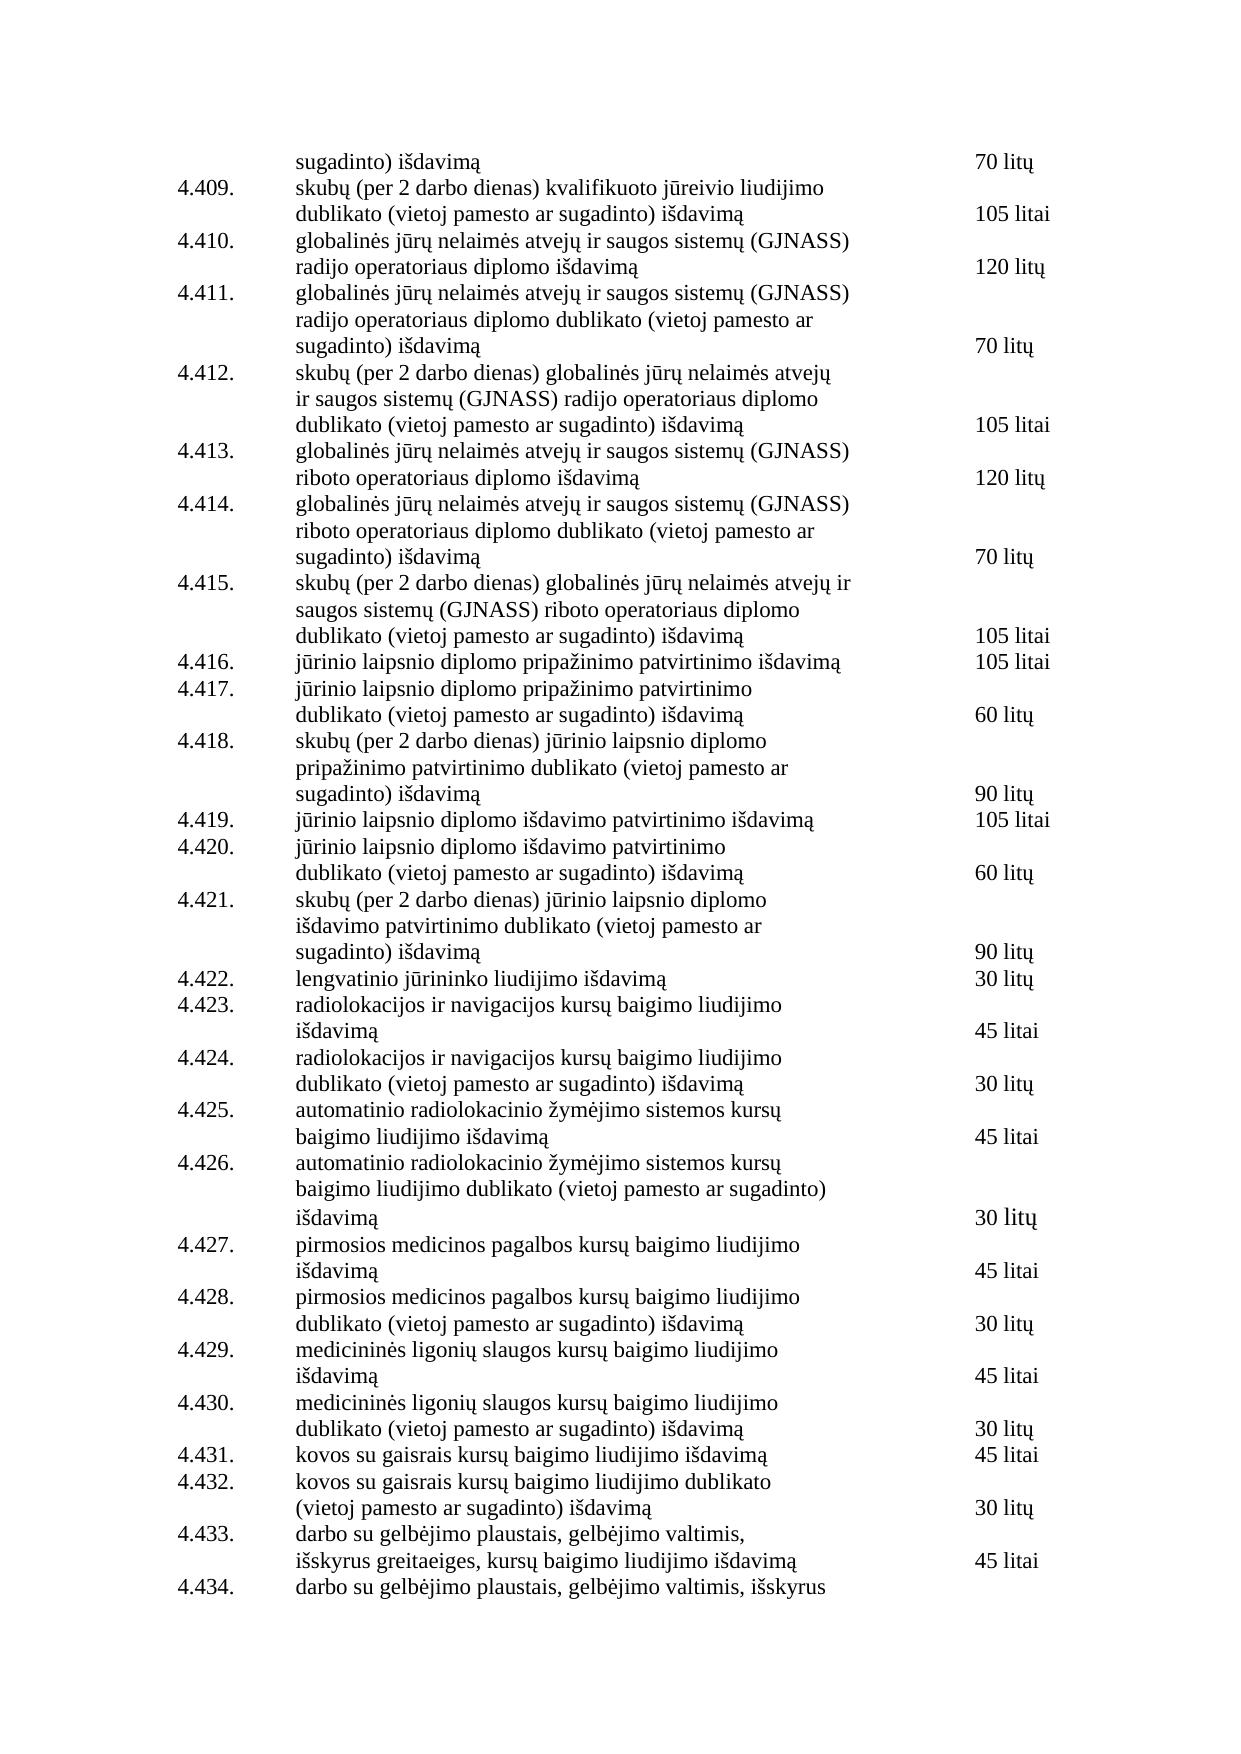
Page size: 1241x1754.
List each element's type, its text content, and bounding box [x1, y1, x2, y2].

text dublikato (vietoj pamesto ar sugadinto) išdavimą 60 litų [177, 701, 1122, 727]
text dublikato (vietoj pamesto ar sugadinto) išdavimą 30 litų [177, 1070, 1122, 1096]
text baigimo liudijimo išdavimą 45 litai [177, 1123, 1122, 1149]
text išdavimą 45 litai [177, 1257, 1122, 1283]
text 4.412. skubų (per 2 darbo dienas) globalinės jūrų nelaimės atvejų [177, 358, 1122, 385]
text 4.418. skubų (per 2 darbo dienas) jūrinio laipsnio diplomo [177, 727, 1122, 754]
text 4.422. lengvatinio jūrininko liudijimo išdavimą 30 litų [177, 965, 1122, 991]
text sugadinto) išdavimą 90 litų [177, 938, 1122, 965]
text ir saugos sistemų (GJNASS) radijo operatoriaus diplomo [177, 385, 1122, 411]
text dublikato (vietoj pamesto ar sugadinto) išdavimą 60 litų [177, 859, 1122, 886]
text 4.434. darbo su gelbėjimo plaustais, gelbėjimo valtimis, išskyrus [177, 1573, 1122, 1599]
text baigimo liudijimo dublikato (vietoj pamesto ar sugadinto) [177, 1176, 1122, 1202]
text dublikato (vietoj pamesto ar sugadinto) išdavimą 30 litų [177, 1415, 1122, 1441]
text 4.425. automatinio radiolokacinio žymėjimo sistemos kursų [177, 1096, 1122, 1123]
text 4.433. darbo su gelbėjimo plaustais, gelbėjimo valtimis, [177, 1521, 1122, 1547]
text 4.427. pirmosios medicinos pagalbos kursų baigimo liudijimo [177, 1231, 1122, 1257]
text 4.423. radiolokacijos ir navigacijos kursų baigimo liudijimo [177, 991, 1122, 1017]
text 4.421. skubų (per 2 darbo dienas) jūrinio laipsnio diplomo [177, 886, 1122, 912]
text dublikato (vietoj pamesto ar sugadinto) išdavimą 105 litai [177, 200, 1122, 227]
text dublikato (vietoj pamesto ar sugadinto) išdavimą 105 litai [177, 622, 1122, 648]
text 4.414. globalinės jūrų nelaimės atvejų ir saugos sistemų (GJNASS) [177, 490, 1122, 517]
text 4.419. jūrinio laipsnio diplomo išdavimo patvirtinimo išdavimą 105 litai [177, 807, 1122, 833]
text 4.426. automatinio radiolokacinio žymėjimo sistemos kursų [177, 1149, 1122, 1176]
text dublikato (vietoj pamesto ar sugadinto) išdavimą 30 litų [177, 1310, 1122, 1336]
text 4.431. kovos su gaisrais kursų baigimo liudijimo išdavimą 45 litai [177, 1441, 1122, 1468]
text išdavimą 45 litai [177, 1017, 1122, 1044]
text (vietoj pamesto ar sugadinto) išdavimą 30 litų [177, 1494, 1122, 1521]
text išdavimo patvirtinimo dublikato (vietoj pamesto ar [177, 912, 1122, 938]
text pripažinimo patvirtinimo dublikato (vietoj pamesto ar [177, 754, 1122, 780]
text 4.409. skubų (per 2 darbo dienas) kvalifikuoto jūreivio liudijimo [177, 174, 1122, 200]
text saugos sistemų (GJNASS) riboto operatoriaus diplomo [177, 596, 1122, 622]
text sugadinto) išdavimą 70 litų [177, 332, 1122, 358]
text 4.432. kovos su gaisrais kursų baigimo liudijimo dublikato [177, 1468, 1122, 1494]
text 4.417. jūrinio laipsnio diplomo pripažinimo patvirtinimo [177, 675, 1122, 701]
text 4.424. radiolokacijos ir navigacijos kursų baigimo liudijimo [177, 1044, 1122, 1070]
text 4.413. globalinės jūrų nelaimės atvejų ir saugos sistemų (GJNASS) [177, 438, 1122, 464]
text išskyrus greitaeiges, kursų baigimo liudijimo išdavimą 45 litai [177, 1547, 1122, 1573]
text išdavimą 45 litai [177, 1362, 1122, 1389]
text 4.420. jūrinio laipsnio diplomo išdavimo patvirtinimo [177, 833, 1122, 859]
text sugadinto) išdavimą 90 litų [177, 780, 1122, 807]
text 4.415. skubų (per 2 darbo dienas) globalinės jūrų nelaimės atvejų ir [177, 569, 1122, 596]
text 4.410. globalinės jūrų nelaimės atvejų ir saugos sistemų (GJNASS) [177, 227, 1122, 253]
text radijo operatoriaus diplomo išdavimą 120 litų [177, 253, 1122, 279]
text 4.430. medicininės ligonių slaugos kursų baigimo liudijimo [177, 1389, 1122, 1415]
text 4.416. jūrinio laipsnio diplomo pripažinimo patvirtinimo išdavimą 105 litai [177, 648, 1122, 675]
text dublikato (vietoj pamesto ar sugadinto) išdavimą 105 litai [177, 411, 1122, 438]
text sugadinto) išdavimą 70 litų [177, 148, 1122, 174]
text radijo operatoriaus diplomo dublikato (vietoj pamesto ar [177, 306, 1122, 332]
text išdavimą 30 litų [177, 1202, 1122, 1231]
text riboto operatoriaus diplomo dublikato (vietoj pamesto ar [177, 517, 1122, 543]
text 4.428. pirmosios medicinos pagalbos kursų baigimo liudijimo [177, 1283, 1122, 1310]
text riboto operatoriaus diplomo išdavimą 120 litų [177, 464, 1122, 490]
text sugadinto) išdavimą 70 litų [177, 543, 1122, 569]
text 4.429. medicininės ligonių slaugos kursų baigimo liudijimo [177, 1336, 1122, 1362]
text 4.411. globalinės jūrų nelaimės atvejų ir saugos sistemų (GJNASS) [177, 279, 1122, 306]
